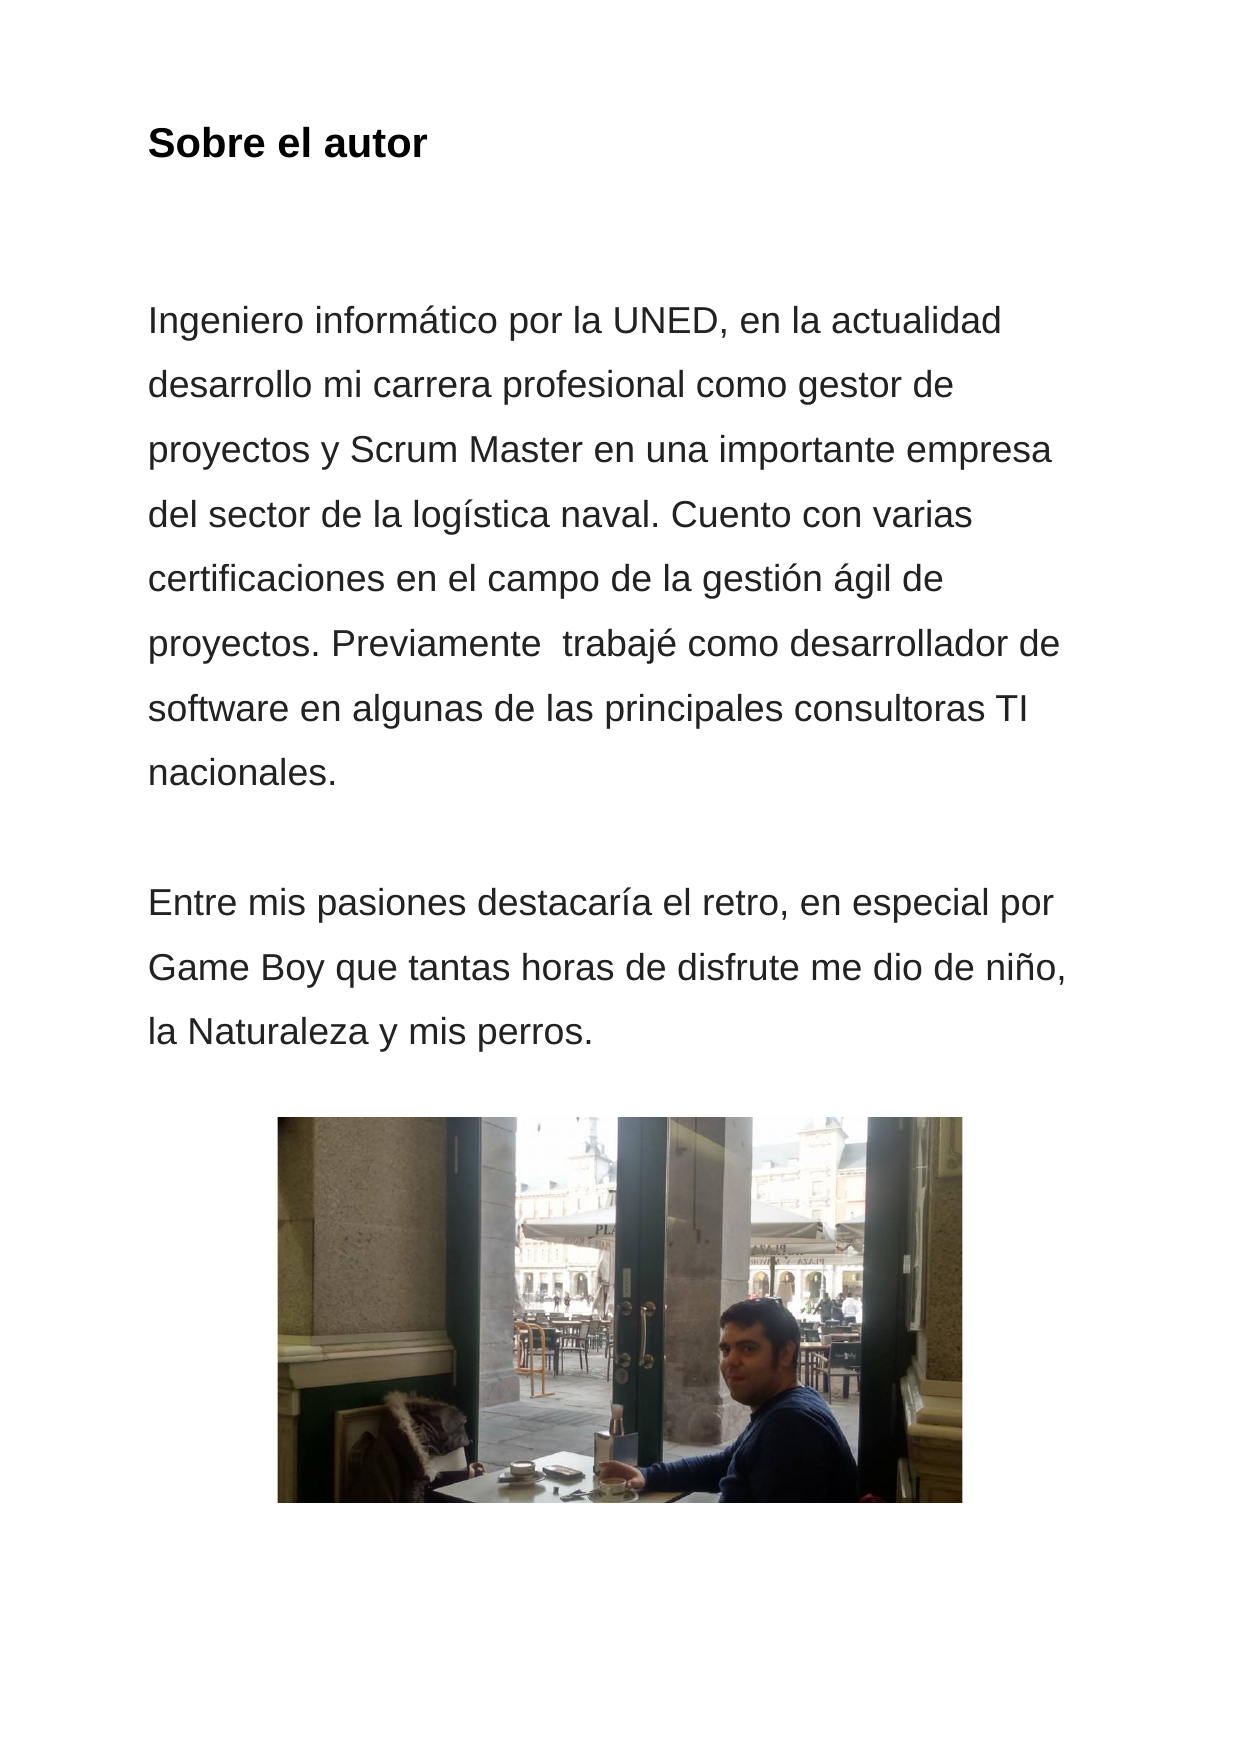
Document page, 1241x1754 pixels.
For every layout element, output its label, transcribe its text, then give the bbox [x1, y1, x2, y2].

text Ingeniero informático por la UNED, en la actualidad desarrollo mi carrera profesional como gestor de proyectos y Scrum Master en una importante empresa del sector de la logística naval. Cuento con varias certificaciones en el campo de la gestión ágil de proyectos. Previamente trabajé como desarrollador de software en algunas de las principales consultoras TI nacionales. [148, 298, 1093, 794]
picture [277, 1117, 963, 1503]
subtitle Sobre el autor [148, 118, 1093, 166]
text Entre mis pasiones destacaría el retro, en especial por Game Boy que tantas horas de disfrute me dio de niño, la Naturaleza y mis perros. [148, 880, 1093, 1052]
